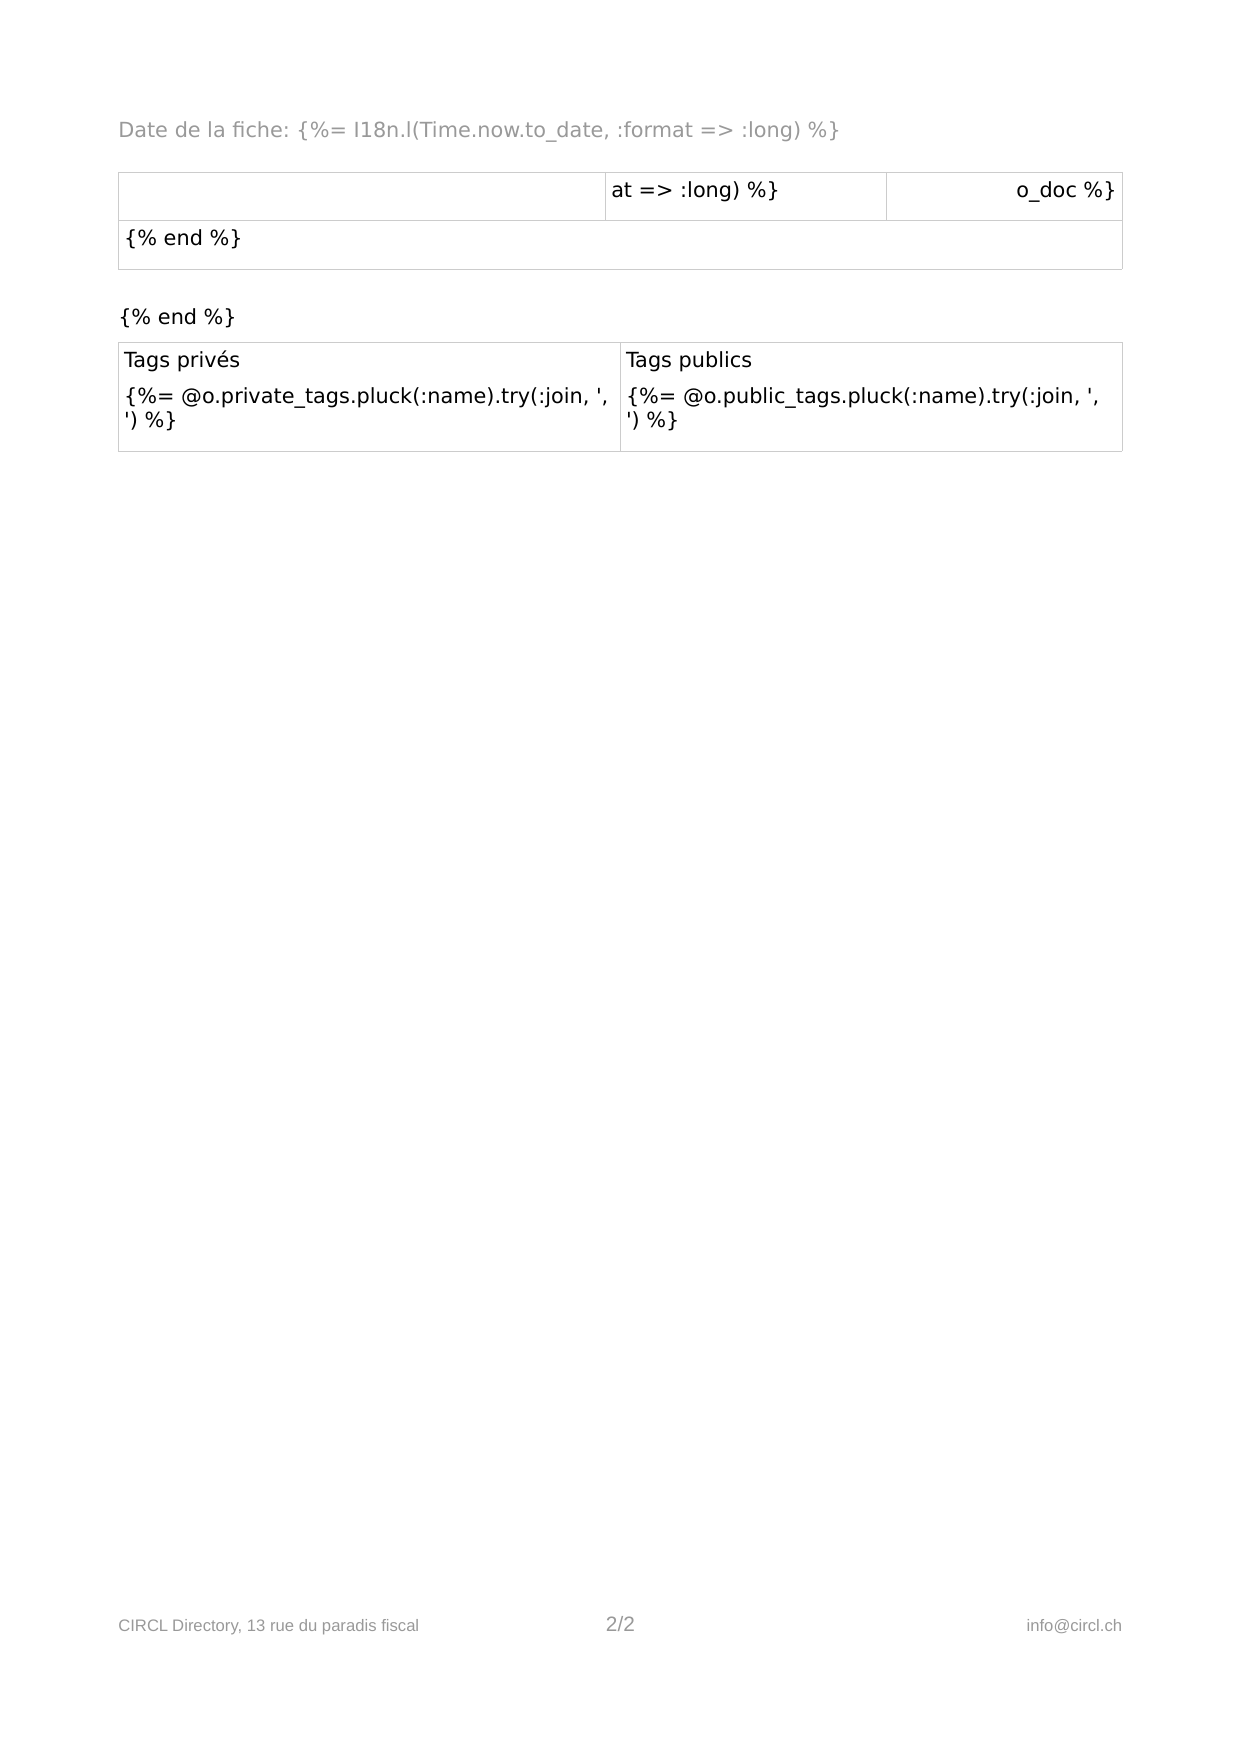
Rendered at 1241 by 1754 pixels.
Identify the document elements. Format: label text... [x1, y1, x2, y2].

text {% end %} [118, 305, 1122, 330]
table_cell {%= @o.public_tags.pluck(:name).try(:join, ', ') %} [621, 378, 1122, 451]
table_header Tags privés [119, 343, 620, 378]
table_cell at => :long) %} [606, 173, 886, 220]
table_cell o_doc %} [887, 173, 1122, 220]
table_cell {% end %} [119, 221, 1122, 268]
table_header Tags publics [621, 343, 1122, 378]
table_cell {%= @o.private_tags.pluck(:name).try(:join, ', ') %} [119, 378, 620, 451]
table_cell [119, 173, 605, 220]
